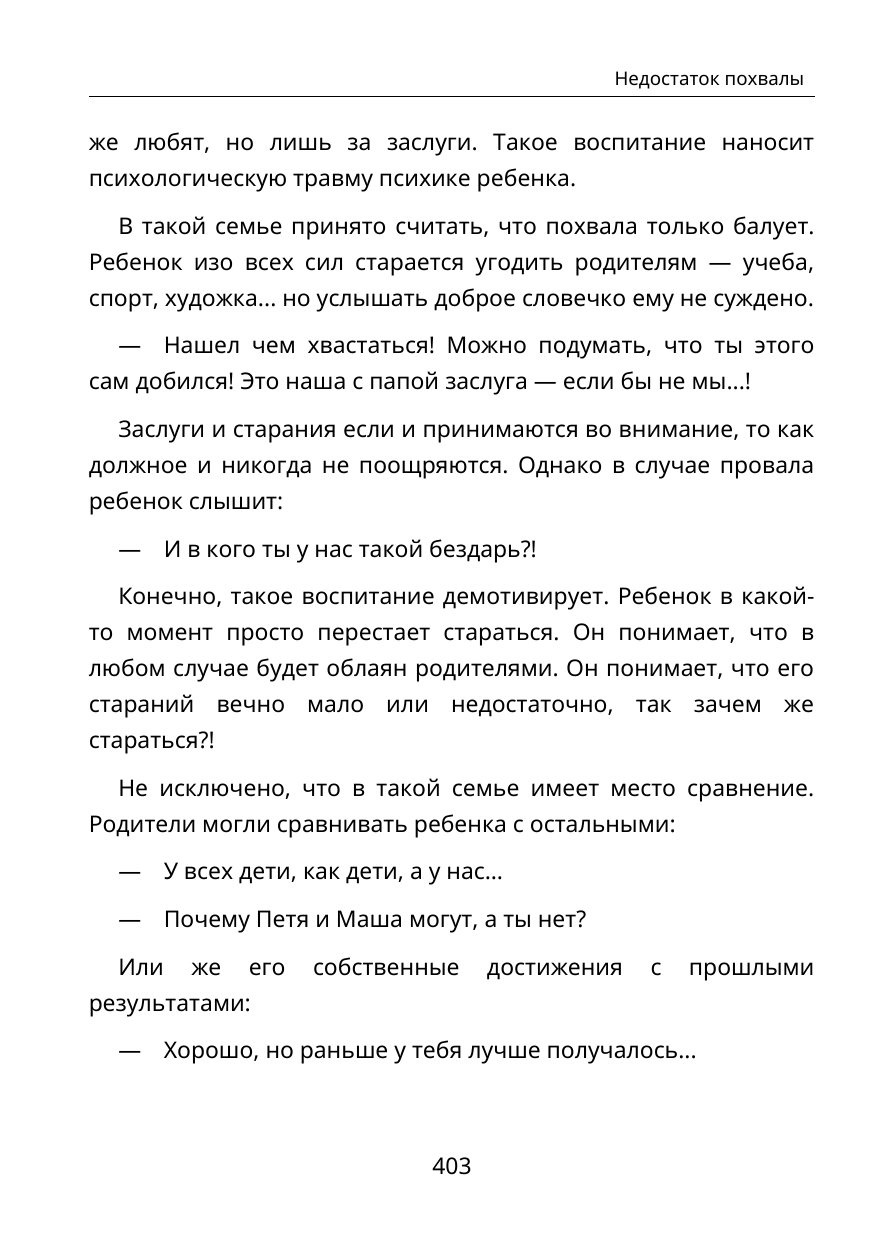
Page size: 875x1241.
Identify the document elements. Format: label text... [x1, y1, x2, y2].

text же любят, но лишь за заслуги. Такое воспитание наносит психологическую травму психике ребенка. [88, 126, 815, 193]
list И в кого ты у нас такой бездарь?! [88, 532, 815, 564]
list Почему Петя и Маша могут, а ты нет? [88, 903, 815, 934]
list Нашел чем хвастаться! Можно подумать, что ты этого сам добился! Это наша с папой заслуга — если бы не мы...! [88, 329, 815, 396]
text Конечно, такое воспитание демотивирует. Ребенок в какой-то момент просто перестает стараться. Он понимает, что в любом случае будет облаян родителями. Он понимает, что его стараний вечно мало или недостаточно, так зачем же стараться?! [88, 580, 815, 755]
text Не исключено, что в такой семье имеет место сравнение. Родители могли сравнивать ребенка с остальными: [88, 772, 815, 839]
text Заслуги и старания если и принимаются во внимание, то как должное и никогда не поощряются. Однако в случае провала ребенок слышит: [88, 413, 815, 516]
text В такой семье принято считать, что похвала только балует. Ребенок изо всех сил старается угодить родителям — учеба, спорт, художка... но услышать доброе словечко ему не суждено. [88, 210, 815, 313]
list У всех дети, как дети, а у нас… [88, 855, 815, 887]
list Хорошо, но раньше у тебя лучше получалось... [88, 1034, 815, 1066]
text Или же его собственные достижения с прошлыми результатами: [88, 951, 815, 1018]
